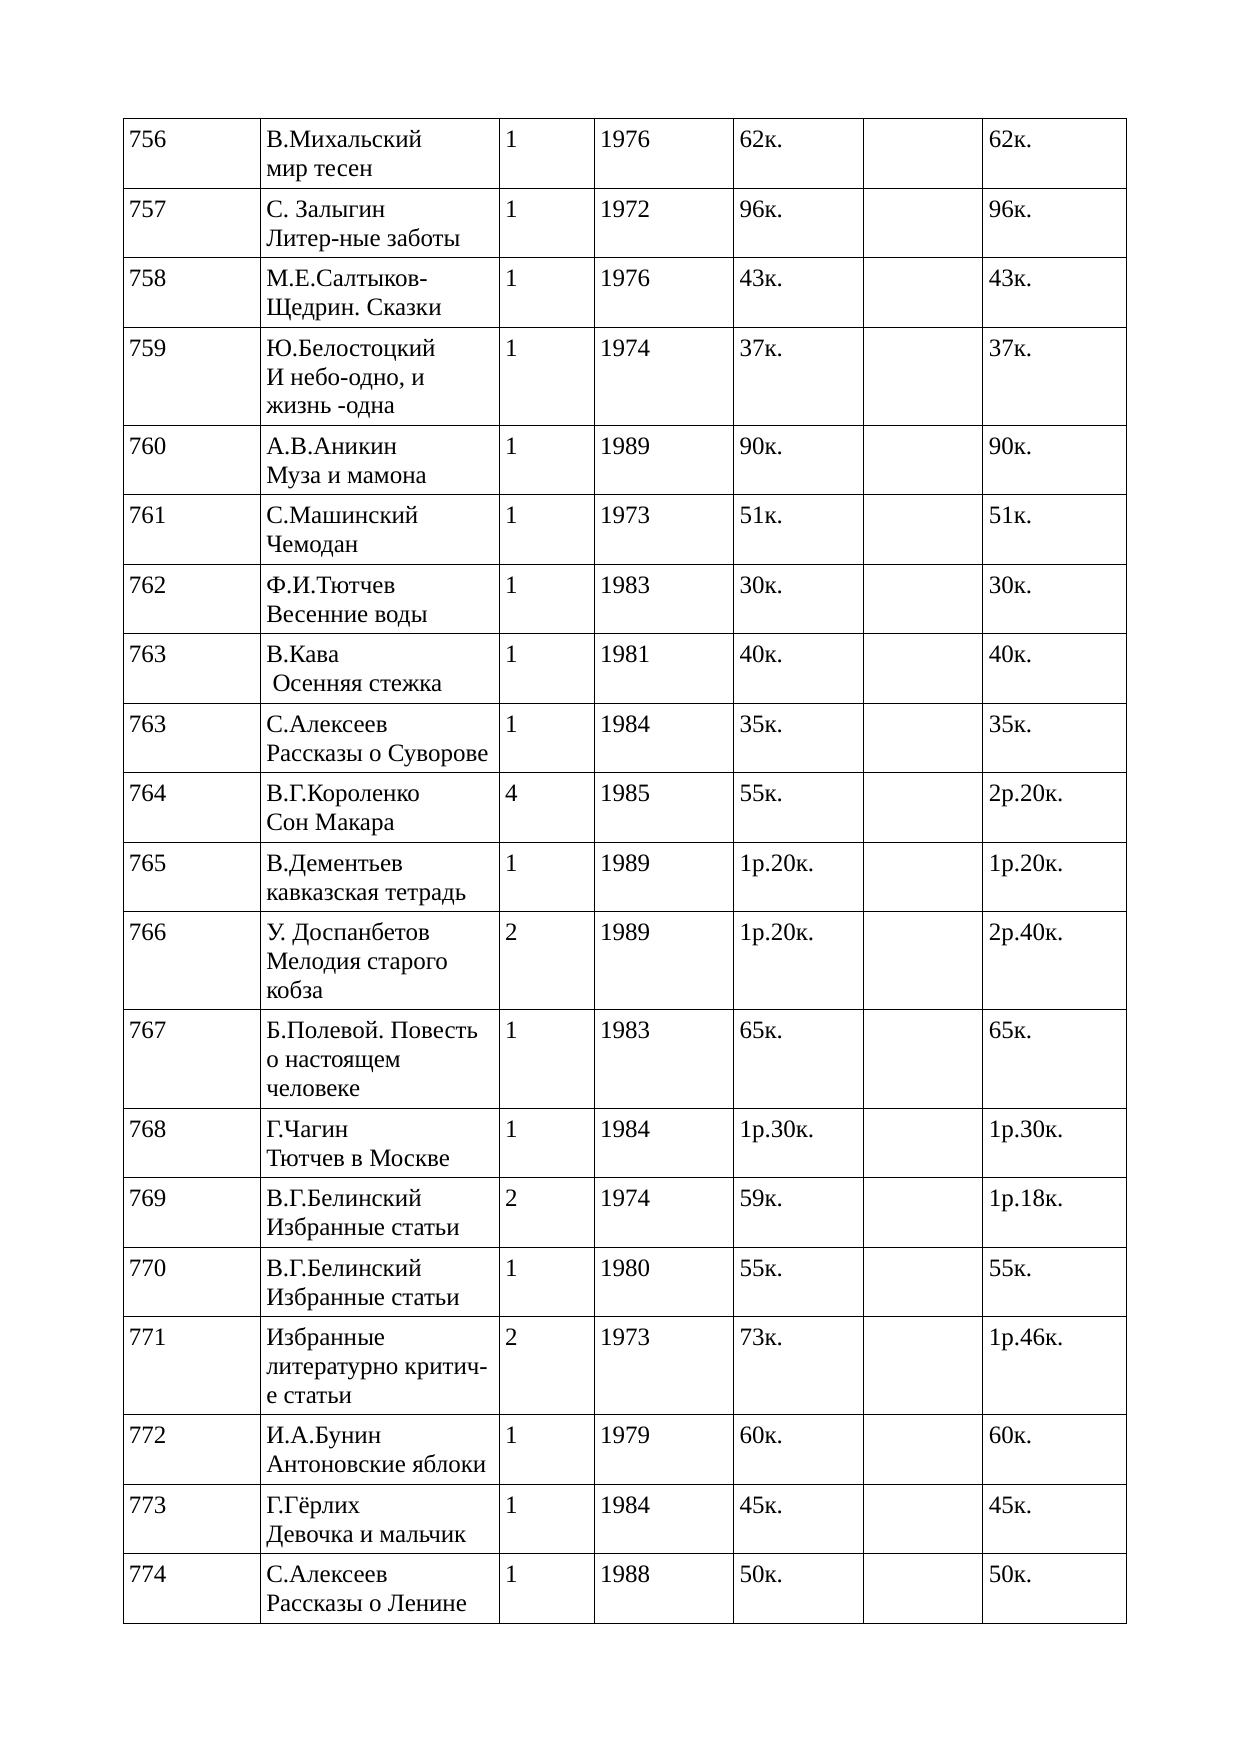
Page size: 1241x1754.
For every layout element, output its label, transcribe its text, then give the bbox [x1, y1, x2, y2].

table_cell 51к. [734, 495, 863, 564]
table_cell 1984 [595, 1109, 733, 1177]
table_cell 1р.20к. [734, 843, 863, 911]
table_cell 30к. [734, 565, 863, 633]
table_cell 59к. [734, 1178, 863, 1247]
table_cell С.Алексеев Рассказы о Суворове [261, 704, 499, 772]
table_cell 765 [124, 843, 260, 911]
table_cell 37к. [734, 328, 863, 425]
table_cell А.В.Аникин Муза и мамона [261, 426, 499, 494]
table_cell 60к. [734, 1415, 863, 1484]
table_cell 60к. [983, 1415, 1126, 1484]
table_cell Ю.Белостоцкий И небо-одно, и жизнь -одна [261, 328, 499, 425]
table_cell 55к. [983, 1248, 1126, 1316]
table_cell [864, 1317, 982, 1414]
table_cell [864, 1248, 982, 1316]
table_cell 757 [124, 189, 260, 257]
table_cell [864, 565, 982, 633]
table_cell 758 [124, 258, 260, 327]
table_cell 1988 [595, 1554, 733, 1623]
table_cell [864, 328, 982, 425]
table_cell 1979 [595, 1415, 733, 1484]
table_cell 1981 [595, 634, 733, 703]
table_cell 1972 [595, 189, 733, 257]
table_cell 770 [124, 1248, 260, 1316]
table_cell В.Г.Белинский Избранные статьи [261, 1178, 499, 1247]
table_cell 43к. [734, 258, 863, 327]
table_cell 1 [500, 634, 594, 703]
table_cell Г.Чагин Тютчев в Москве [261, 1109, 499, 1177]
table_cell 768 [124, 1109, 260, 1177]
table_cell 763 [124, 704, 260, 772]
table_cell 1р.30к. [734, 1109, 863, 1177]
table_cell 1 [500, 119, 594, 188]
table_cell 1 [500, 258, 594, 327]
table_cell 1 [500, 189, 594, 257]
table_cell У. Доспанбетов Мелодия старого кобза [261, 912, 499, 1009]
table_cell 45к. [734, 1485, 863, 1553]
table_cell 45к. [983, 1485, 1126, 1553]
table_cell С.Машинский Чемодан [261, 495, 499, 564]
table_cell 1р.20к. [983, 843, 1126, 911]
table_cell 767 [124, 1010, 260, 1108]
table_cell С.Алексеев Рассказы о Ленине [261, 1554, 499, 1623]
table_cell С. Залыгин Литер-ные заботы [261, 189, 499, 257]
table_cell 1 [500, 1010, 594, 1108]
table_cell 763 [124, 634, 260, 703]
table_cell 51к. [983, 495, 1126, 564]
table_cell 1984 [595, 1485, 733, 1553]
table_cell 1 [500, 426, 594, 494]
table_cell 62к. [734, 119, 863, 188]
table_cell 4 [500, 773, 594, 842]
table_cell 65к. [983, 1010, 1126, 1108]
table_cell 1 [500, 565, 594, 633]
table_cell 1974 [595, 328, 733, 425]
table_cell [864, 1178, 982, 1247]
table_cell [864, 1010, 982, 1108]
table_cell 1 [500, 1415, 594, 1484]
table_cell 760 [124, 426, 260, 494]
table_cell 769 [124, 1178, 260, 1247]
table_cell [864, 119, 982, 188]
table_cell 1976 [595, 119, 733, 188]
table_cell 35к. [734, 704, 863, 772]
table_cell 43к. [983, 258, 1126, 327]
table_cell 40к. [983, 634, 1126, 703]
table_cell В.Г.Белинский Избранные статьи [261, 1248, 499, 1316]
table_cell 1984 [595, 704, 733, 772]
table_cell 50к. [983, 1554, 1126, 1623]
table_cell 1973 [595, 1317, 733, 1414]
table_cell 1 [500, 328, 594, 425]
table_cell 1 [500, 1485, 594, 1553]
table_cell 90к. [734, 426, 863, 494]
table_cell 55к. [734, 1248, 863, 1316]
table_cell 771 [124, 1317, 260, 1414]
table_cell В.Г.Короленко Сон Макара [261, 773, 499, 842]
table_cell 1974 [595, 1178, 733, 1247]
table_cell 1989 [595, 912, 733, 1009]
table_cell [864, 189, 982, 257]
table_cell Избранные литературно критич-е статьи [261, 1317, 499, 1414]
table_cell 96к. [983, 189, 1126, 257]
table_cell 37к. [983, 328, 1126, 425]
table_cell [864, 495, 982, 564]
table_cell 761 [124, 495, 260, 564]
table_cell 1 [500, 843, 594, 911]
table_cell [864, 1415, 982, 1484]
table_cell 55к. [734, 773, 863, 842]
table_cell 73к. [734, 1317, 863, 1414]
table_cell 2р.40к. [983, 912, 1126, 1009]
table_cell 1989 [595, 843, 733, 911]
table_cell 30к. [983, 565, 1126, 633]
table_cell 1р.46к. [983, 1317, 1126, 1414]
table_cell 2 [500, 1178, 594, 1247]
table_cell 1980 [595, 1248, 733, 1316]
table_cell [864, 1109, 982, 1177]
table_cell 1976 [595, 258, 733, 327]
table_cell 1985 [595, 773, 733, 842]
table_cell 764 [124, 773, 260, 842]
table_cell 2р.20к. [983, 773, 1126, 842]
table_cell 1 [500, 1109, 594, 1177]
table_cell Ф.И.Тютчев Весенние воды [261, 565, 499, 633]
table_cell [864, 843, 982, 911]
table_cell 773 [124, 1485, 260, 1553]
table_cell 1р.18к. [983, 1178, 1126, 1247]
table_cell Г.Гёрлих Девочка и мальчик [261, 1485, 499, 1553]
table_cell 35к. [983, 704, 1126, 772]
table_cell [864, 634, 982, 703]
table_cell [864, 704, 982, 772]
table_cell 772 [124, 1415, 260, 1484]
table_cell Б.Полевой. Повесть о настоящем человеке [261, 1010, 499, 1108]
table_cell 1 [500, 1554, 594, 1623]
table_cell 1 [500, 1248, 594, 1316]
table_cell [864, 258, 982, 327]
table_cell В.Михальский мир тесен [261, 119, 499, 188]
table_cell 62к. [983, 119, 1126, 188]
table_cell В.Дементьев кавказская тетрадь [261, 843, 499, 911]
table_cell 1р.30к. [983, 1109, 1126, 1177]
table_cell 766 [124, 912, 260, 1009]
table_cell И.А.Бунин Антоновские яблоки [261, 1415, 499, 1484]
table_cell 1 [500, 495, 594, 564]
table_cell 759 [124, 328, 260, 425]
table_cell [864, 426, 982, 494]
table_cell 65к. [734, 1010, 863, 1108]
table_cell 1р.20к. [734, 912, 863, 1009]
table_cell 2 [500, 912, 594, 1009]
table_cell 2 [500, 1317, 594, 1414]
table_cell В.Кава Осенняя стежка [261, 634, 499, 703]
table_cell 1 [500, 704, 594, 772]
table_cell 96к. [734, 189, 863, 257]
table_cell [864, 912, 982, 1009]
table_cell 1989 [595, 426, 733, 494]
table_cell 40к. [734, 634, 863, 703]
table_cell [864, 773, 982, 842]
table_cell 90к. [983, 426, 1126, 494]
table_cell [864, 1485, 982, 1553]
table_cell 774 [124, 1554, 260, 1623]
table_cell 762 [124, 565, 260, 633]
table_cell М.Е.Салтыков-Щедрин. Сказки [261, 258, 499, 327]
table_cell 1983 [595, 1010, 733, 1108]
table_cell 50к. [734, 1554, 863, 1623]
table_cell 1973 [595, 495, 733, 564]
table_cell 1983 [595, 565, 733, 633]
table_cell 756 [124, 119, 260, 188]
table_cell [864, 1554, 982, 1623]
